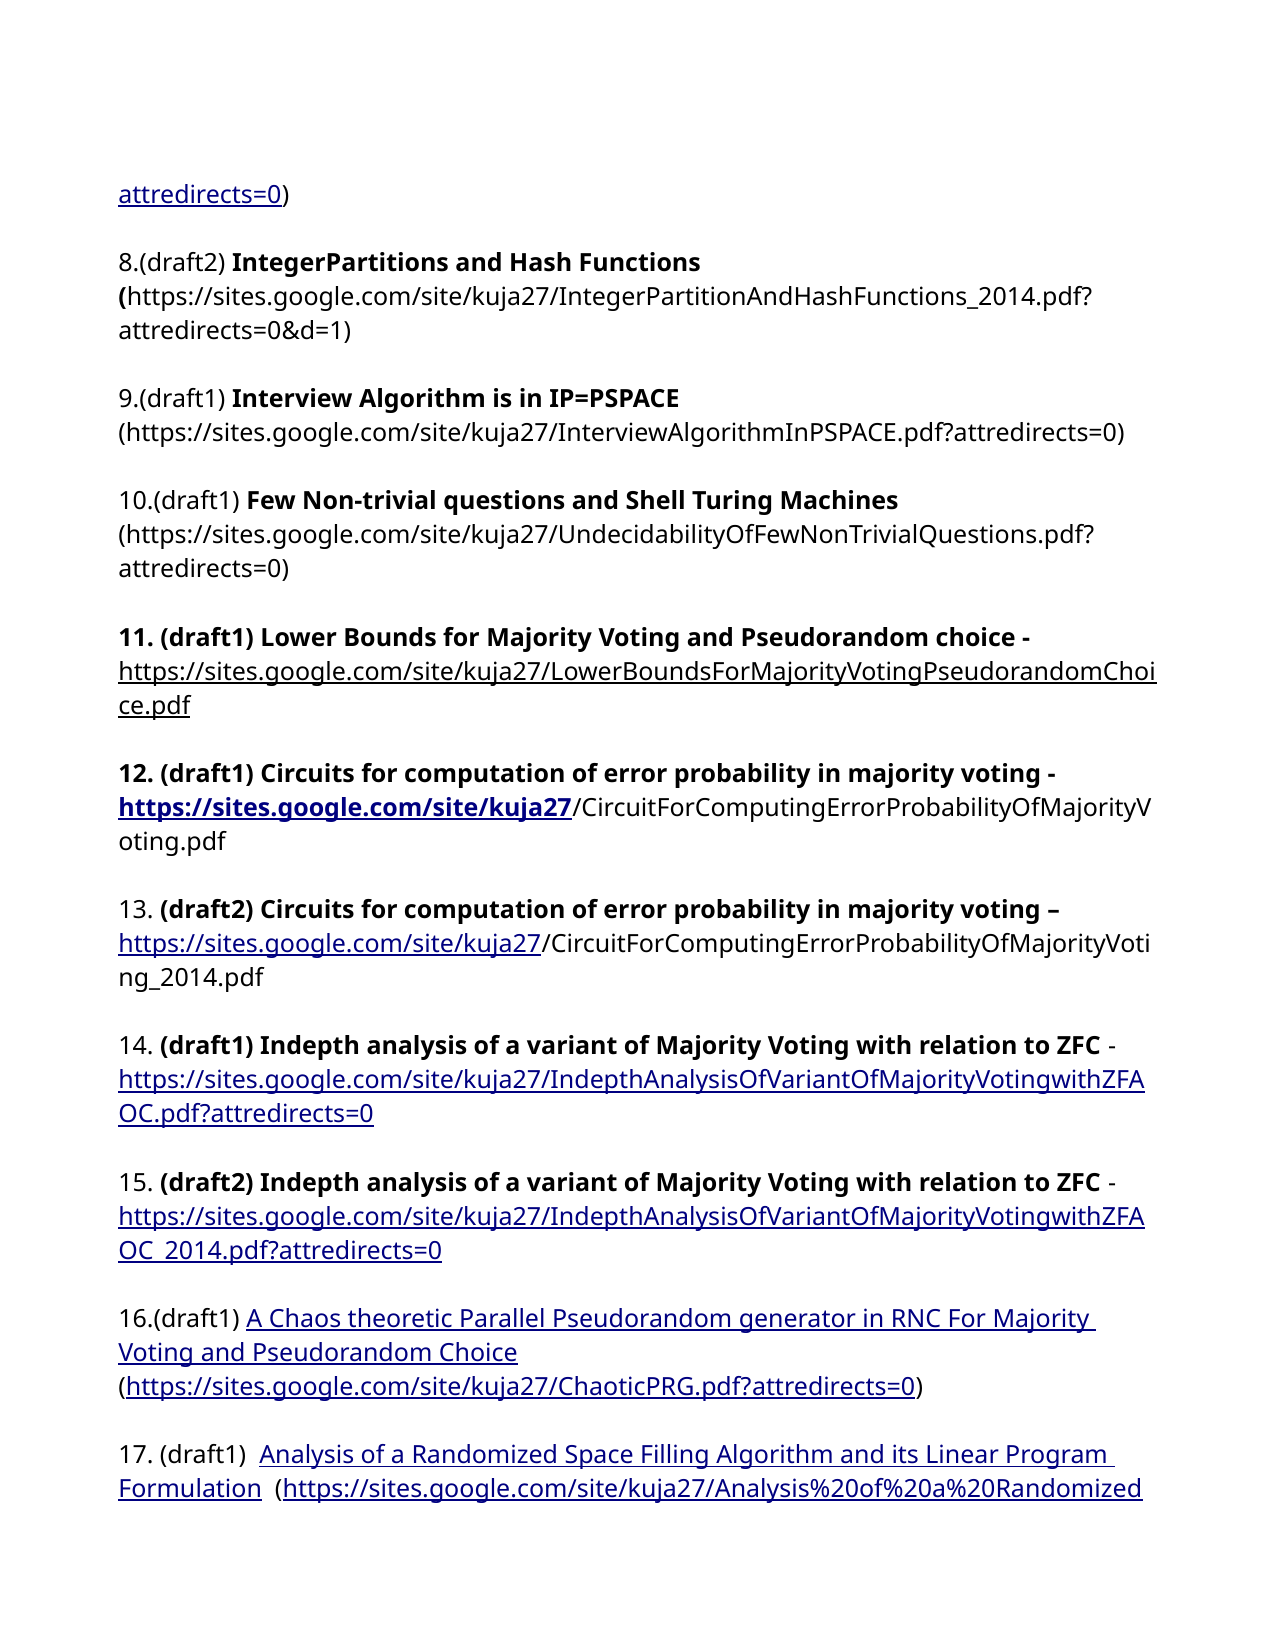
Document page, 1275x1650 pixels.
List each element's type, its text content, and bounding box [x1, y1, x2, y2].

text 13. (draft2) Circuits for computation of error probability in majority voting – https://sites.google.com/site/kuja27/CircuitForComputingErrorProbabilityOfMajorityVoting_2014.pdf [118, 892, 1157, 994]
text 14. (draft1) Indepth analysis of a variant of Majority Voting with relation to ZFC - https://sites.google.com/site/kuja27/IndepthAnalysisOfVariantOfMajorityVotingwithZFAOC.pdf?attredirects=0 [118, 1028, 1157, 1130]
text 17. (draft1) Analysis of a Randomized Space Filling Algorithm and its Linear Program Formulation (https://sites.google.com/site/kuja27/Analysis%20of%20a%20Randomized [118, 1437, 1157, 1505]
text attredirects=0) [118, 176, 1157, 210]
text 15. (draft2) Indepth analysis of a variant of Majority Voting with relation to ZFC - https://sites.google.com/site/kuja27/IndepthAnalysisOfVariantOfMajorityVotingwithZFAOC_2014.pdf?attredirects=0 [118, 1164, 1157, 1266]
text 9.(draft1) Interview Algorithm is in IP=PSPACE (https://sites.google.com/site/kuja27/InterviewAlgorithmInPSPACE.pdf?attredirects=0) [118, 381, 1157, 449]
text 10.(draft1) Few Non-trivial questions and Shell Turing Machines (https://sites.google.com/site/kuja27/UndecidabilityOfFewNonTrivialQuestions.pdf?attredirects=0) [118, 483, 1157, 585]
text 11. (draft1) Lower Bounds for Majority Voting and Pseudorandom choice - https://sites.google.com/site/kuja27/LowerBoundsForMajorityVotingPseudorandomChoi [118, 619, 1157, 682]
text 12. (draft1) Circuits for computation of error probability in majority voting - https://sites.google.com/site/kuja27/CircuitForComputingErrorProbabilityOfMajorityVoting.pdf [118, 755, 1157, 858]
text ce.pdf [118, 684, 1157, 721]
text 8.(draft2) IntegerPartitions and Hash Functions (https://sites.google.com/site/kuja27/IntegerPartitionAndHashFunctions_2014.pdf?attredirects=0&d=1) [118, 244, 1157, 347]
text 16.(draft1) A Chaos theoretic Parallel Pseudorandom generator in RNC For Majority Voting and Pseudorandom Choice (https://sites.google.com/site/kuja27/ChaoticPRG.pdf?attredirects=0) [118, 1300, 1157, 1403]
